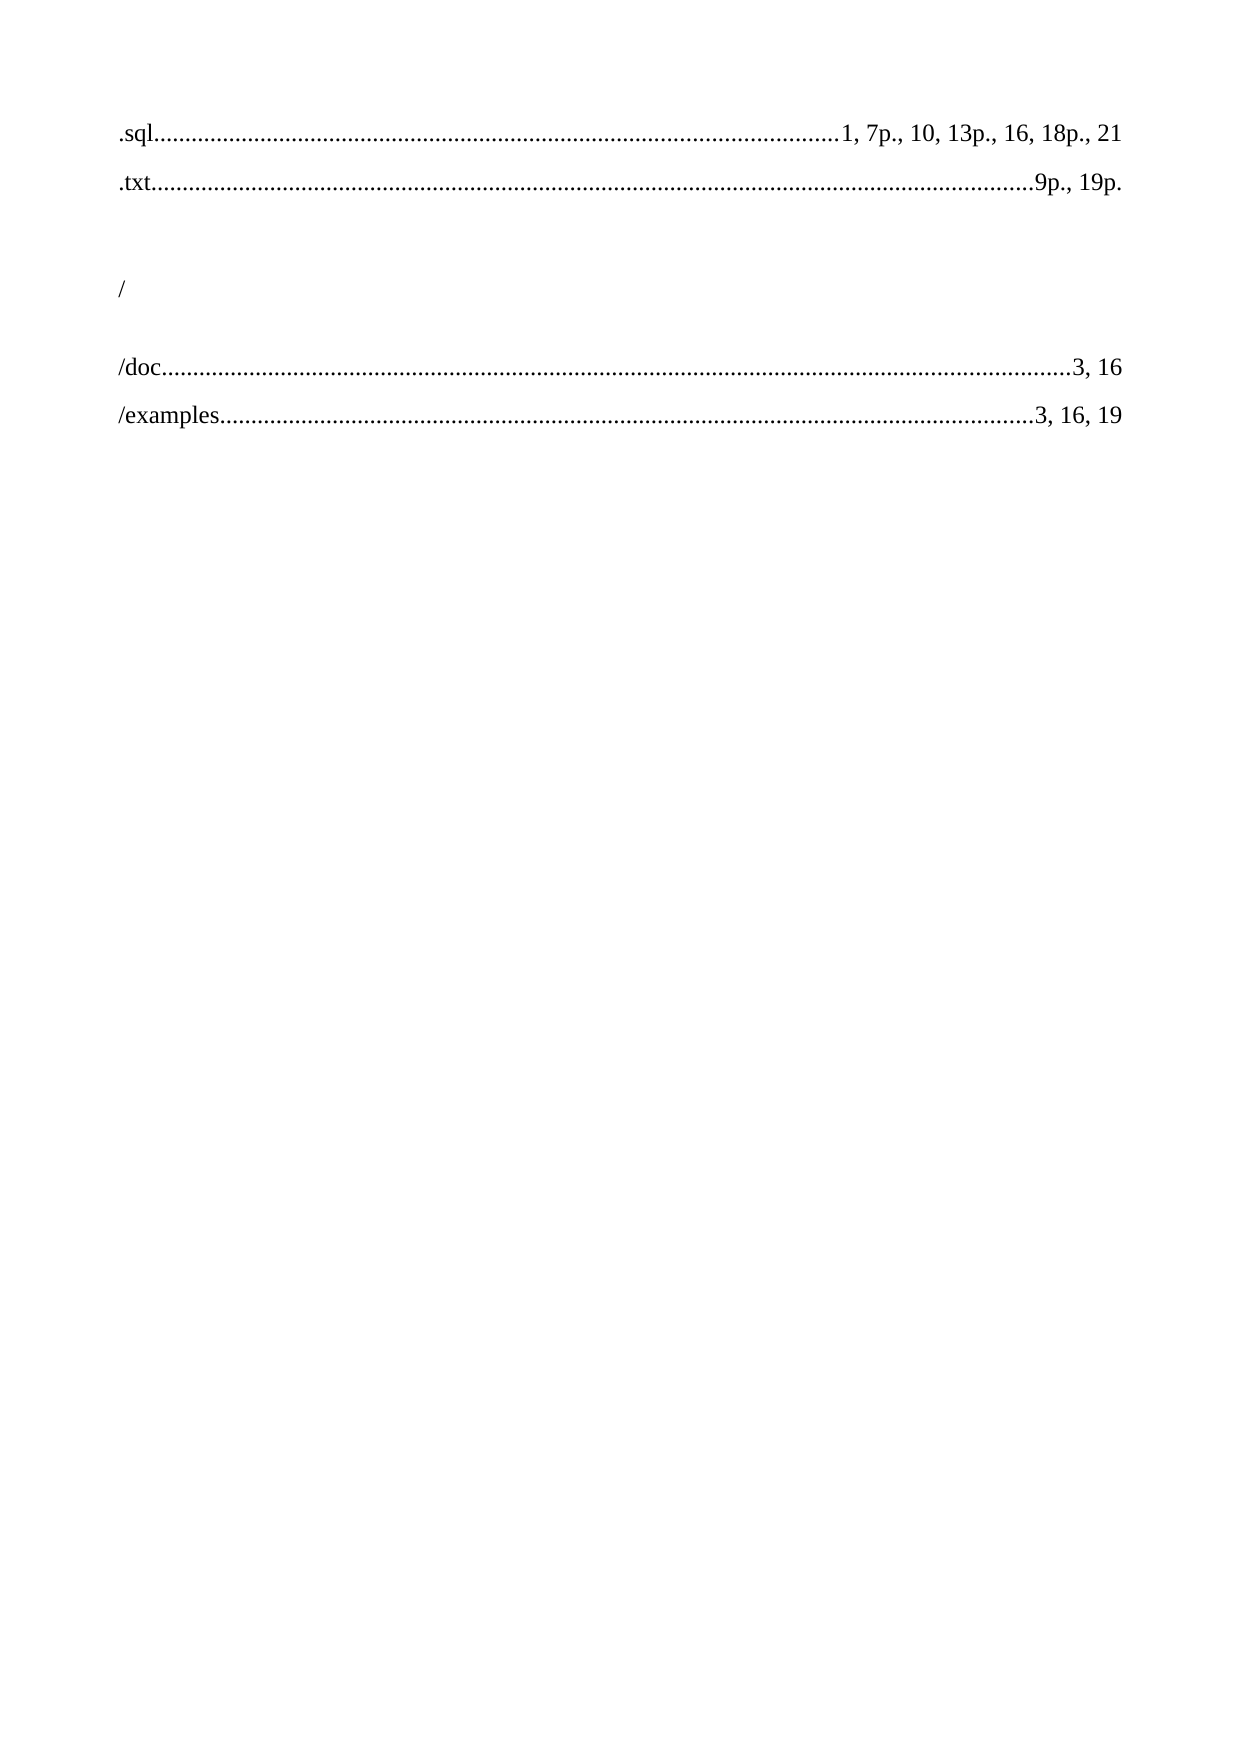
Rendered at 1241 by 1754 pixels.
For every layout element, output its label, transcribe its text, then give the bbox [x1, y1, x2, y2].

text /examples 3, 16, 19 [118, 401, 1122, 429]
text .sql 1, 7p., 10, 13p., 16, 18p., 21 [118, 118, 1122, 147]
text / [118, 274, 1122, 302]
text .txt 9p., 19p. [118, 167, 1122, 196]
text /doc 3, 16 [118, 352, 1122, 380]
